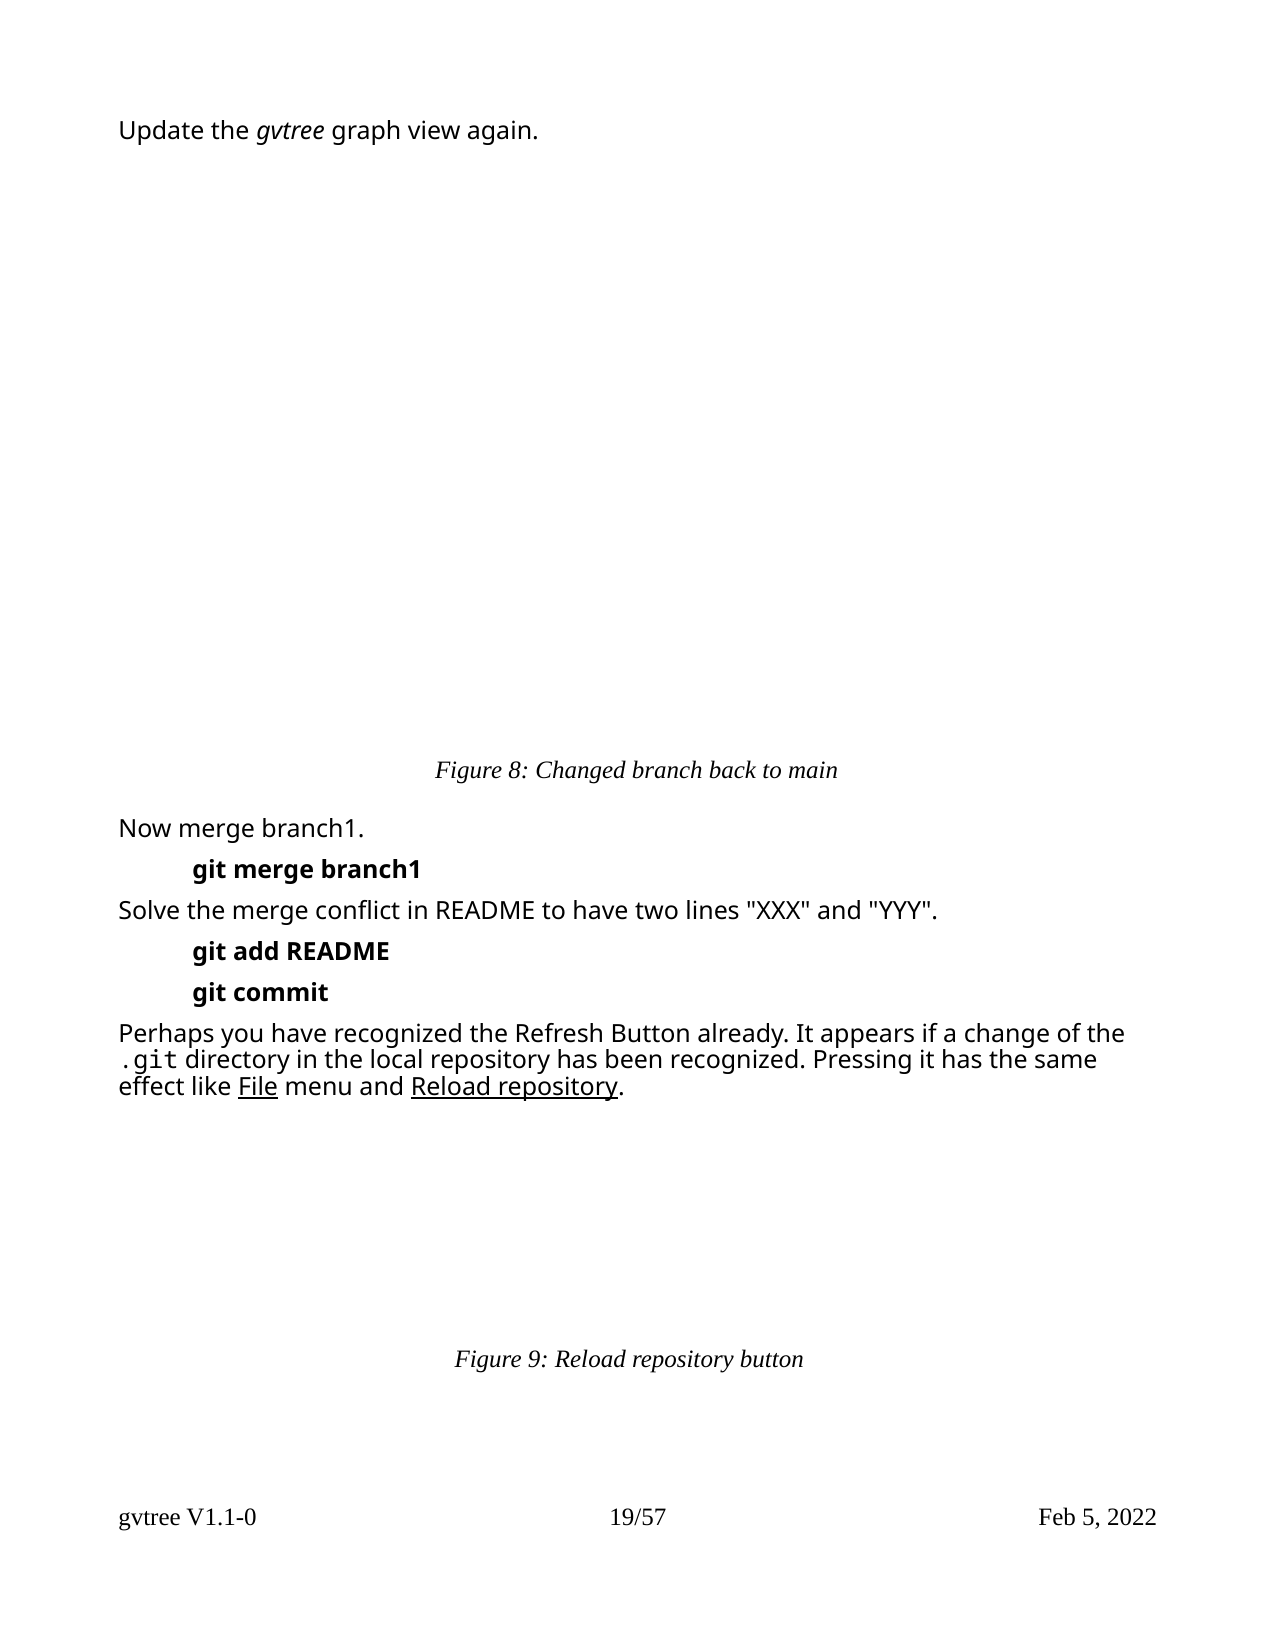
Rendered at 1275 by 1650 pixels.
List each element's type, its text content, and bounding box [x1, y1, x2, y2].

text git add README [118, 939, 1157, 965]
text git merge branch1 [118, 857, 1157, 883]
text Now merge branch1. [118, 816, 1157, 842]
text Update the gvtree graph view again. [118, 118, 1157, 144]
text git commit [118, 980, 1157, 1006]
text Perhaps you have recognized the Refresh Button already. It appears if a change of the .git directory in the local repository has been recognized. Pressing it has the same effect like File menu and Reload repository. [118, 1021, 1157, 1100]
text Figure 8: Changed branch back to main [240, 172, 1035, 783]
text Figure 9: Reload repository button [454, 1127, 821, 1372]
text Solve the merge conflict in README to have two lines "XXX" and "YYY". [118, 898, 1157, 924]
